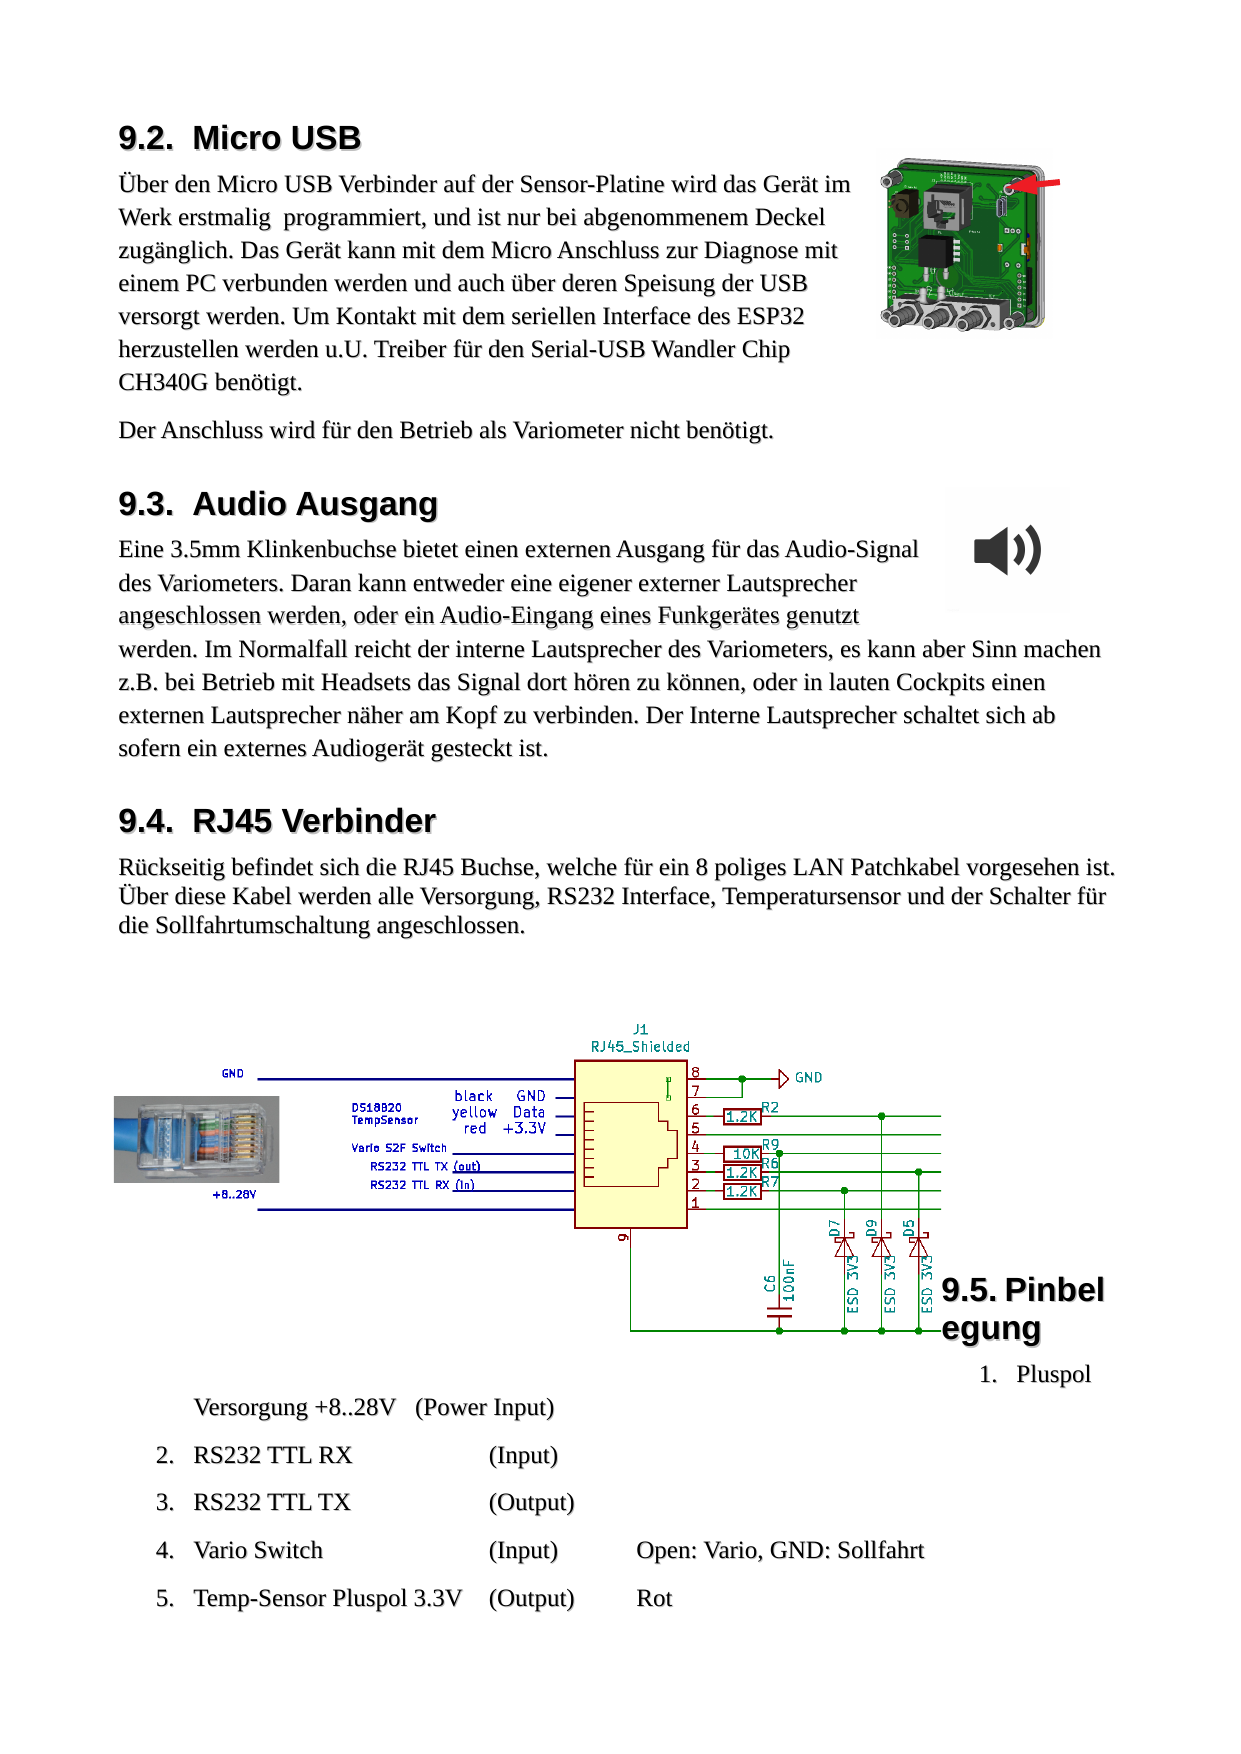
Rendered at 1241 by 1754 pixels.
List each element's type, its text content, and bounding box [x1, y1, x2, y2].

picture [945, 487, 1070, 613]
subtitle Micro USB [118, 118, 1122, 157]
list RS232 TTL TX (Output) [156, 1487, 1122, 1516]
text Über den Micro USB Verbinder auf der Sensor-Platine wird das Gerät im Werk erstmalig programmiert, und ist nur bei abgenommenem Deckel zugänglich. Das Gerät kann mit dem Micro Anschluss zur Diagnose mit einem PC verbunden werden und auch über deren Speisung der USB versorgt werden. Um Kontakt mit dem seriellen Interface des ESP32 herzustellen werden u.U. Treiber für den Serial-USB Wandler Chip CH340G benötigt. [118, 169, 1122, 396]
subtitle Pinbelegung [942, 1269, 1122, 1347]
subtitle [118, 1269, 197, 1347]
subtitle RJ45 Verbinder [118, 801, 1122, 840]
subtitle Audio Ausgang [118, 483, 1122, 522]
text Eine 3.5mm Klinkenbuchse bietet einen externen Ausgang für das Audio-Signal des Variometers. Daran kann entweder eine eigener externer Lautsprecher angeschlossen werden, oder ein Audio-Eingang eines Funkgerätes genutzt werden. Im Normalfall reicht der interne Lautsprecher des Variometers, es kann aber Sinn machen z.B. bei Betrieb mit Headsets das Signal dort hören zu können, oder in lauten Cockpits einen externen Lautsprecher näher am Kopf zu verbinden. Der Interne Lautsprecher schaltet sich ab sofern ein externes Audiogerät gesteckt ist. [118, 534, 1122, 761]
picture [875, 148, 1053, 339]
list RS232 TTL RX (Input) [156, 1440, 1122, 1468]
picture [113, 1007, 942, 1360]
list Pluspol Versorgung +8..28V (Power Input) [156, 1359, 1122, 1421]
list Vario Switch (Input) Open: Vario, GND: Sollfahrt [156, 1535, 1122, 1564]
text Der Anschluss wird für den Betrieb als Variometer nicht benötigt. [118, 415, 1122, 444]
text Rückseitig befindet sich die RJ45 Buchse, welche für ein 8 poliges LAN Patchkabel vorgesehen ist. Über diese Kabel werden alle Versorgung, RS232 Interface, Temperatursensor und der Schalter für die Sollfahrtumschaltung angeschlossen. [118, 852, 1122, 938]
list Temp-Sensor Pluspol 3.3V (Output) Rot [156, 1583, 1122, 1611]
